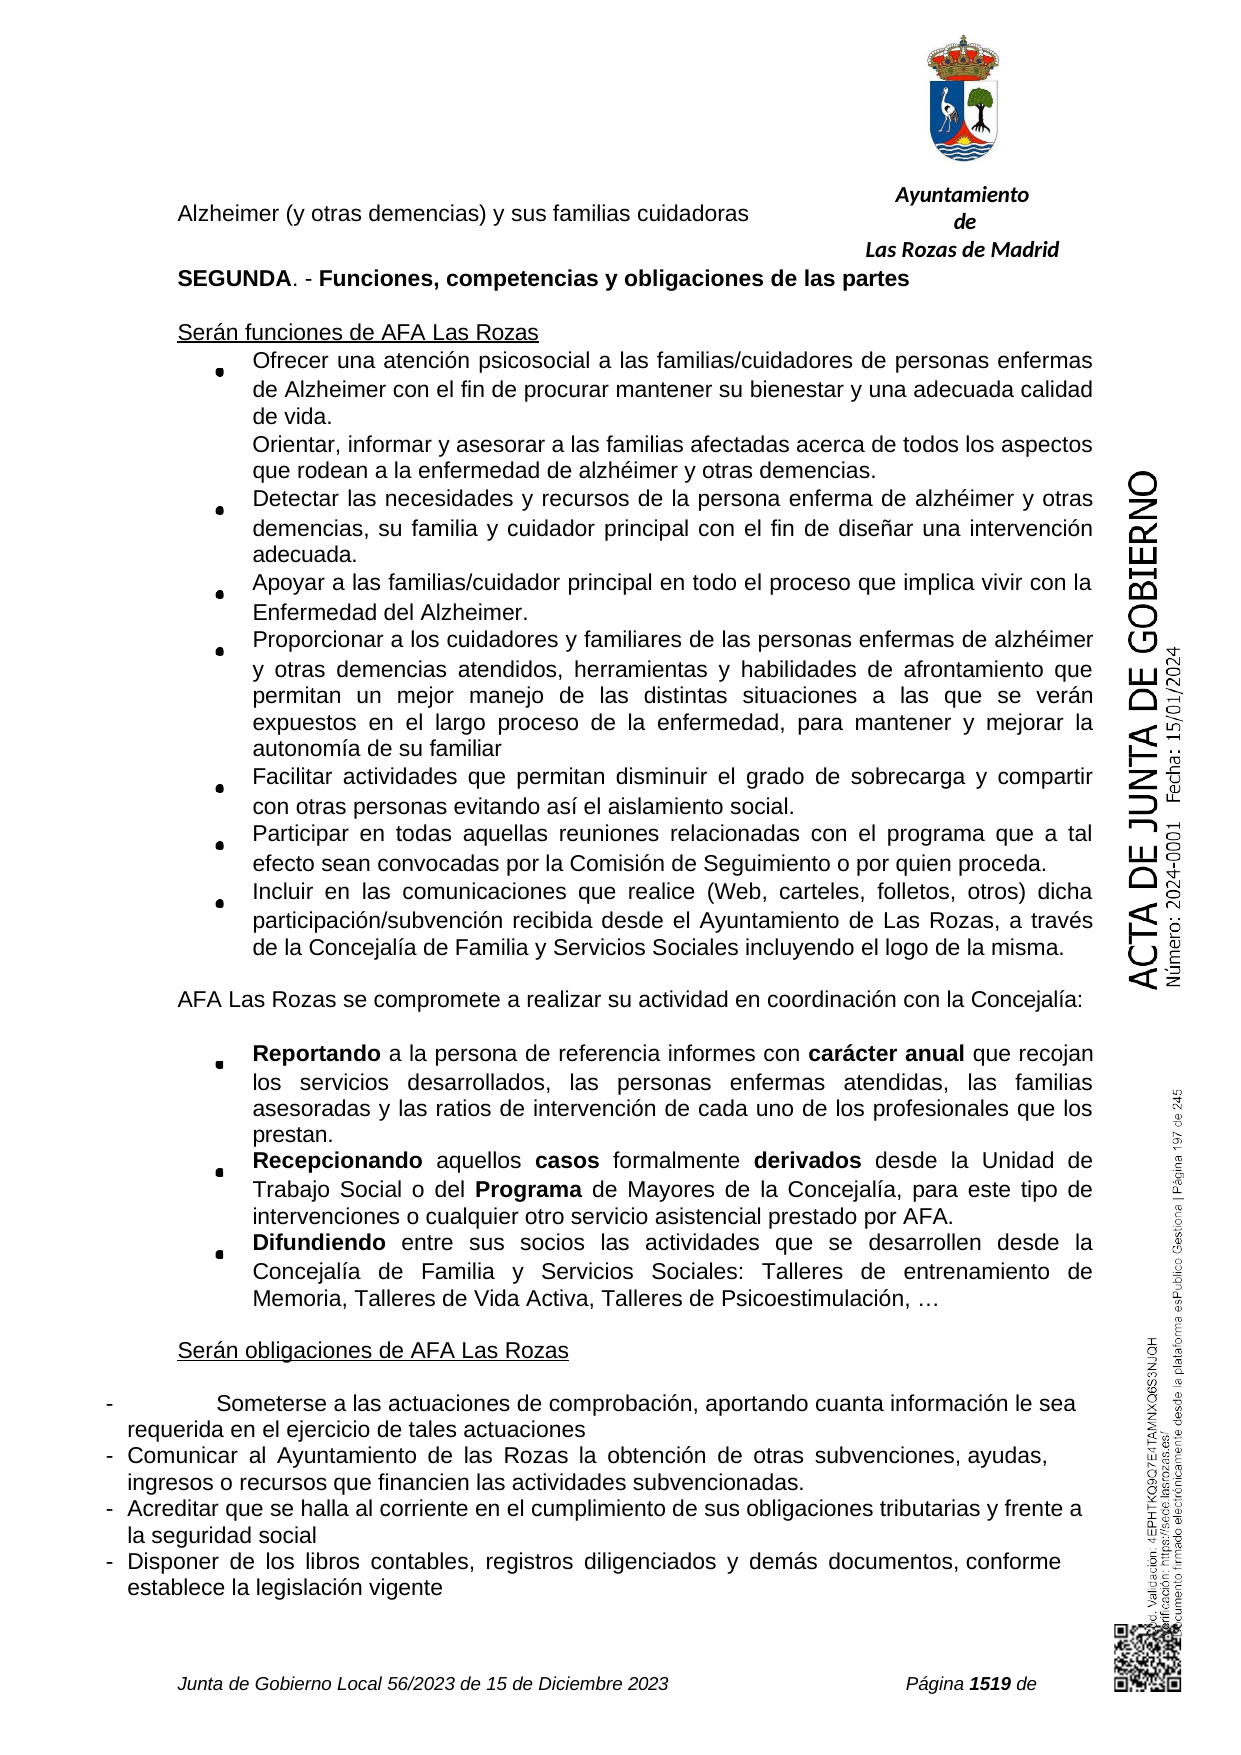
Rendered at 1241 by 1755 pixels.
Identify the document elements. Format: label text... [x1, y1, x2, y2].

list Disponer de los libros contables, registros diligenciados y demás documentos, conforme establece la legislación vigente [106, 1548, 1093, 1601]
text Proporcionar a los cuidadores y familiares de las personas enfermas de alzhéimer y otras demencias atendidos, herramientas y habilidades de afrontamiento que permitan un mejor manejo de las distintas situaciones a las que se verán expuestos en el largo proceso de la enfermedad, para mantener y mejorar la autonomía de su familiar [216, 626, 1093, 761]
text Ofrecer una atención psicosocial a las familias/cuidadores de personas enfermas de Alzheimer con el fin de procurar mantener su bienestar y una adecuada calidad de vida. [216, 347, 1093, 429]
text Recepcionando aquellos casos formalmente derivados desde la Unidad de Trabajo Social o del Programa de Mayores de la Concejalía, para este tipo de intervenciones o cualquier otro servicio asistencial prestado por AFA. [216, 1147, 1094, 1229]
text Orientar, informar y asesorar a las familias afectadas acerca de todos los aspectos que rodean a la enfermedad de alzhéimer y otras demencias. [252, 431, 1094, 483]
text Apoyar a las familias/cuidador principal en todo el proceso que implica vivir con la Enfermedad del Alzheimer. [216, 569, 1093, 625]
list Someterse a las actuaciones de comprobación, aportando cuanta información le sea requerida en el ejercicio de tales actuaciones [106, 1390, 1093, 1442]
list Acreditar que se halla al corriente en el cumplimiento de sus obligaciones tributarias y frente a la seguridad social [106, 1495, 1093, 1548]
text Serán funciones de AFA Las Rozas [177, 318, 1232, 345]
text Facilitar actividades que permitan disminuir el grado de sobrecarga y compartir con otras personas evitando así el aislamiento social. [216, 763, 1093, 819]
text Detectar las necesidades y recursos de la persona enferma de alzhéimer y otras demencias, su familia y cuidador principal con el fin de diseñar una intervención adecuada. [216, 485, 1094, 567]
text Alzheimer (y otras demencias) y sus familias cuidadoras [177, 200, 864, 226]
text Serán obligaciones de AFA Las Rozas [177, 1337, 1232, 1364]
text Difundiendo entre sus socios las actividades que se desarrollen desde la Concejalía de Familia y Servicios Sociales: Talleres de entrenamiento de Memoria, Talleres de Vida Activa, Talleres de Psicoestimulación, … [216, 1229, 1093, 1311]
text Incluir en las comunicaciones que realice (Web, carteles, folletos, otros) dicha participación/subvención recibida desde el Ayuntamiento de Las Rozas, a través de la Concejalía de Familia y Servicios Sociales incluyendo el logo de la misma. [216, 878, 1094, 960]
text AFA Las Rozas se compromete a realizar su actividad en coordinación con la Concejalía: [177, 986, 1232, 1013]
text Reportando a la persona de referencia informes con carácter anual que recojan los servicios desarrollados, las personas enfermas atendidas, las familias asesoradas y las ratios de intervención de cada uno de los profesionales que los prestan. [216, 1039, 1094, 1147]
subtitle SEGUNDA. - Funciones, competencias y obligaciones de las partes [177, 265, 1232, 292]
list Comunicar al Ayuntamiento de las Rozas la obtención de otras subvenciones, ayudas, ingresos o recursos que financien las actividades subvencionadas. [106, 1442, 1093, 1495]
text Participar en todas aquellas reuniones relacionadas con el programa que a tal efecto sean convocadas por la Comisión de Seguimiento o por quien proceda. [216, 820, 1093, 876]
